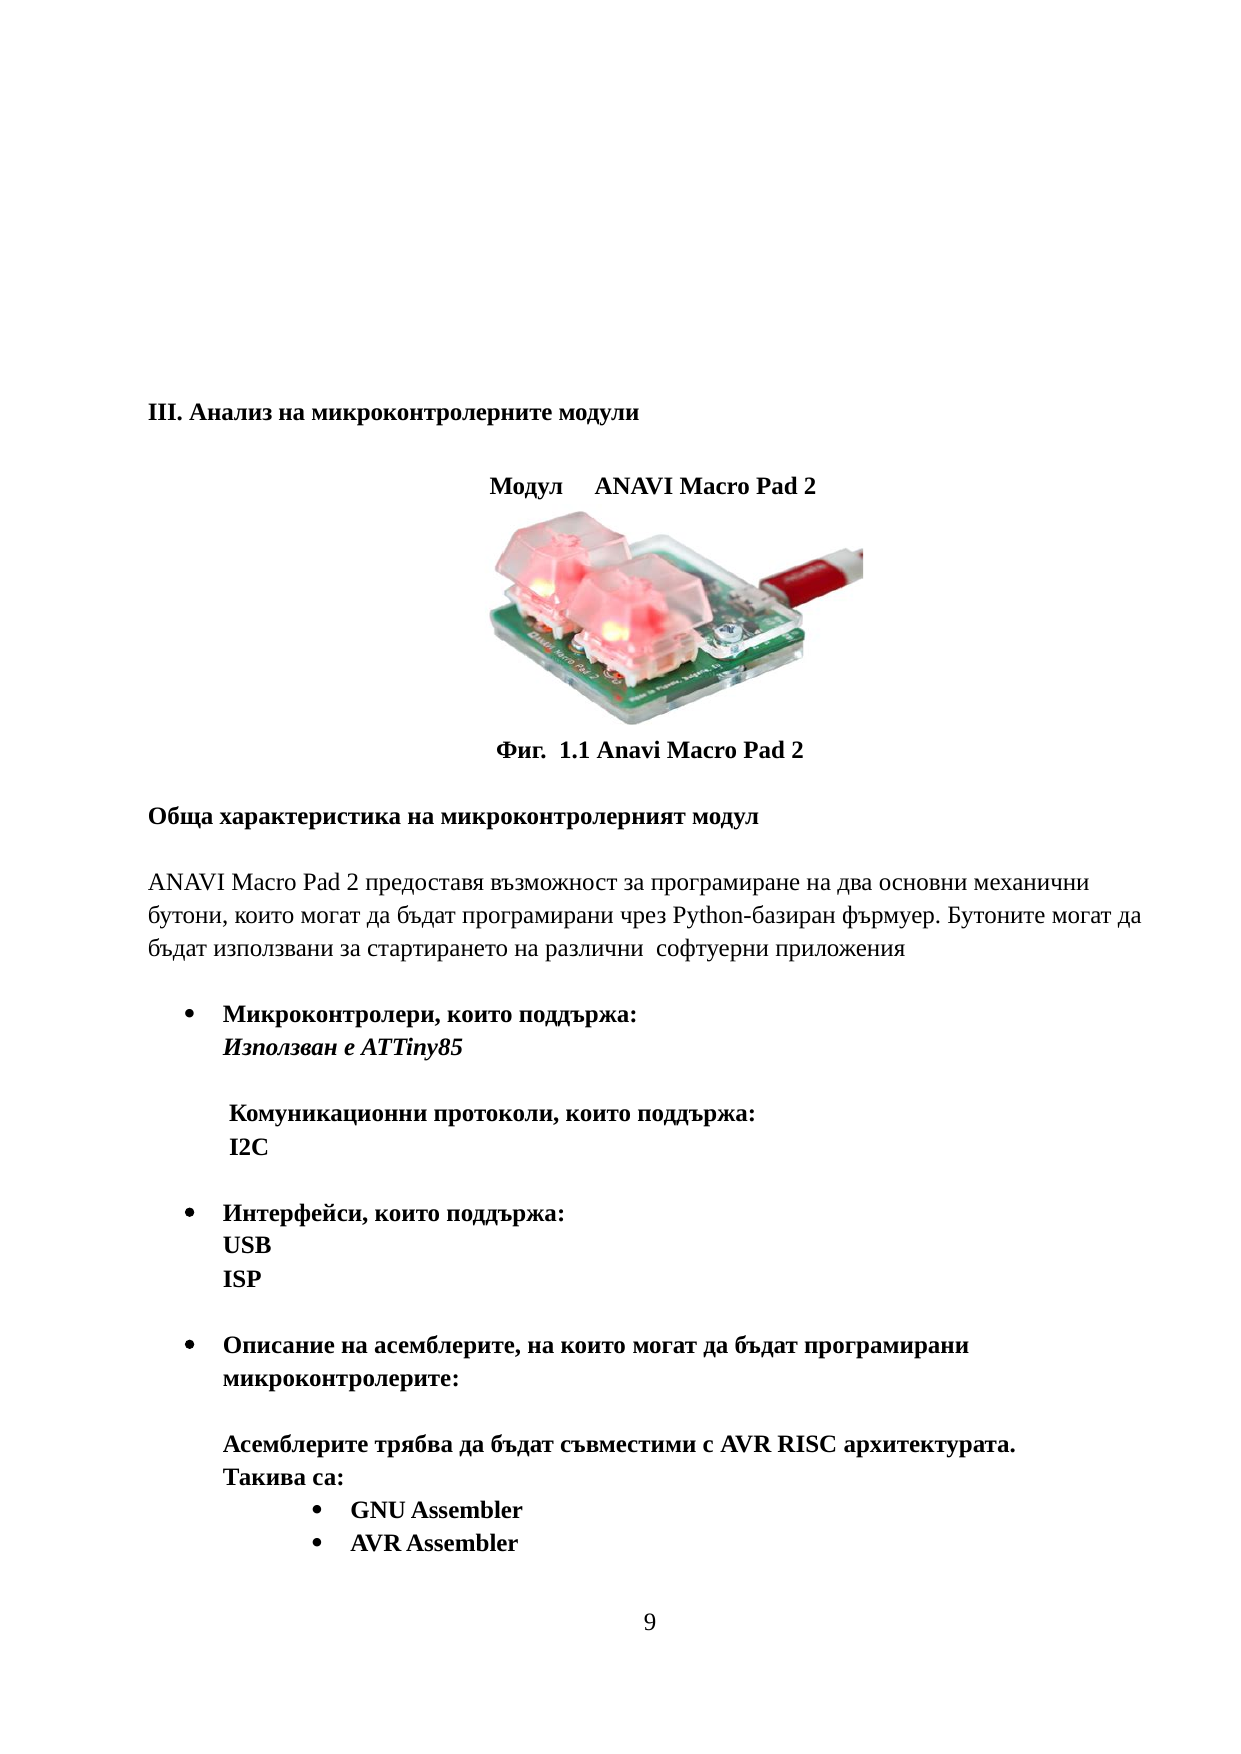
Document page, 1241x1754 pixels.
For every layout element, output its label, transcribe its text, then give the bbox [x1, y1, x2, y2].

list Интерфейси, които поддържа: [185, 1198, 1152, 1226]
picture [368, 504, 864, 733]
list AVR Assembler [313, 1528, 1152, 1557]
text Комуникационни протоколи, които поддържа: [229, 1098, 1152, 1127]
text Фиг. 1.1 Anavi Macro Pad 2 [148, 735, 1152, 764]
text I2C [229, 1132, 1152, 1160]
text Използван е ATTiny85 [223, 1032, 1152, 1061]
list Микроконтролери, които поддържа: [185, 999, 1152, 1028]
list GNU Assembler [313, 1495, 1152, 1523]
subtitle III. Анализ на микроконтролерните модули [148, 397, 1152, 426]
text Модул ANAVI Macro Pad 2 [148, 471, 1152, 500]
text Асемблерите трябва да бъдат съвместими с AVR RISC архитектурата. [223, 1429, 1152, 1457]
text Такива са: [223, 1462, 1152, 1491]
text USB [223, 1231, 1152, 1259]
list Описание на асемблерите, на които могат да бъдат програмирани микроконтролерите: [185, 1330, 1152, 1391]
text Обща характеристика на микроконтролерният модул [148, 801, 1152, 830]
text ANAVI Macro Pad 2 предоставя възможност за програмиране на два основни механични бутони, които могат да бъдат програмирани чрез Python-базиран фърмуер. Бутоните могат да бъдат използвани за стартирането на различни софтуерни приложения [148, 867, 1152, 962]
text ISP [223, 1264, 1152, 1292]
